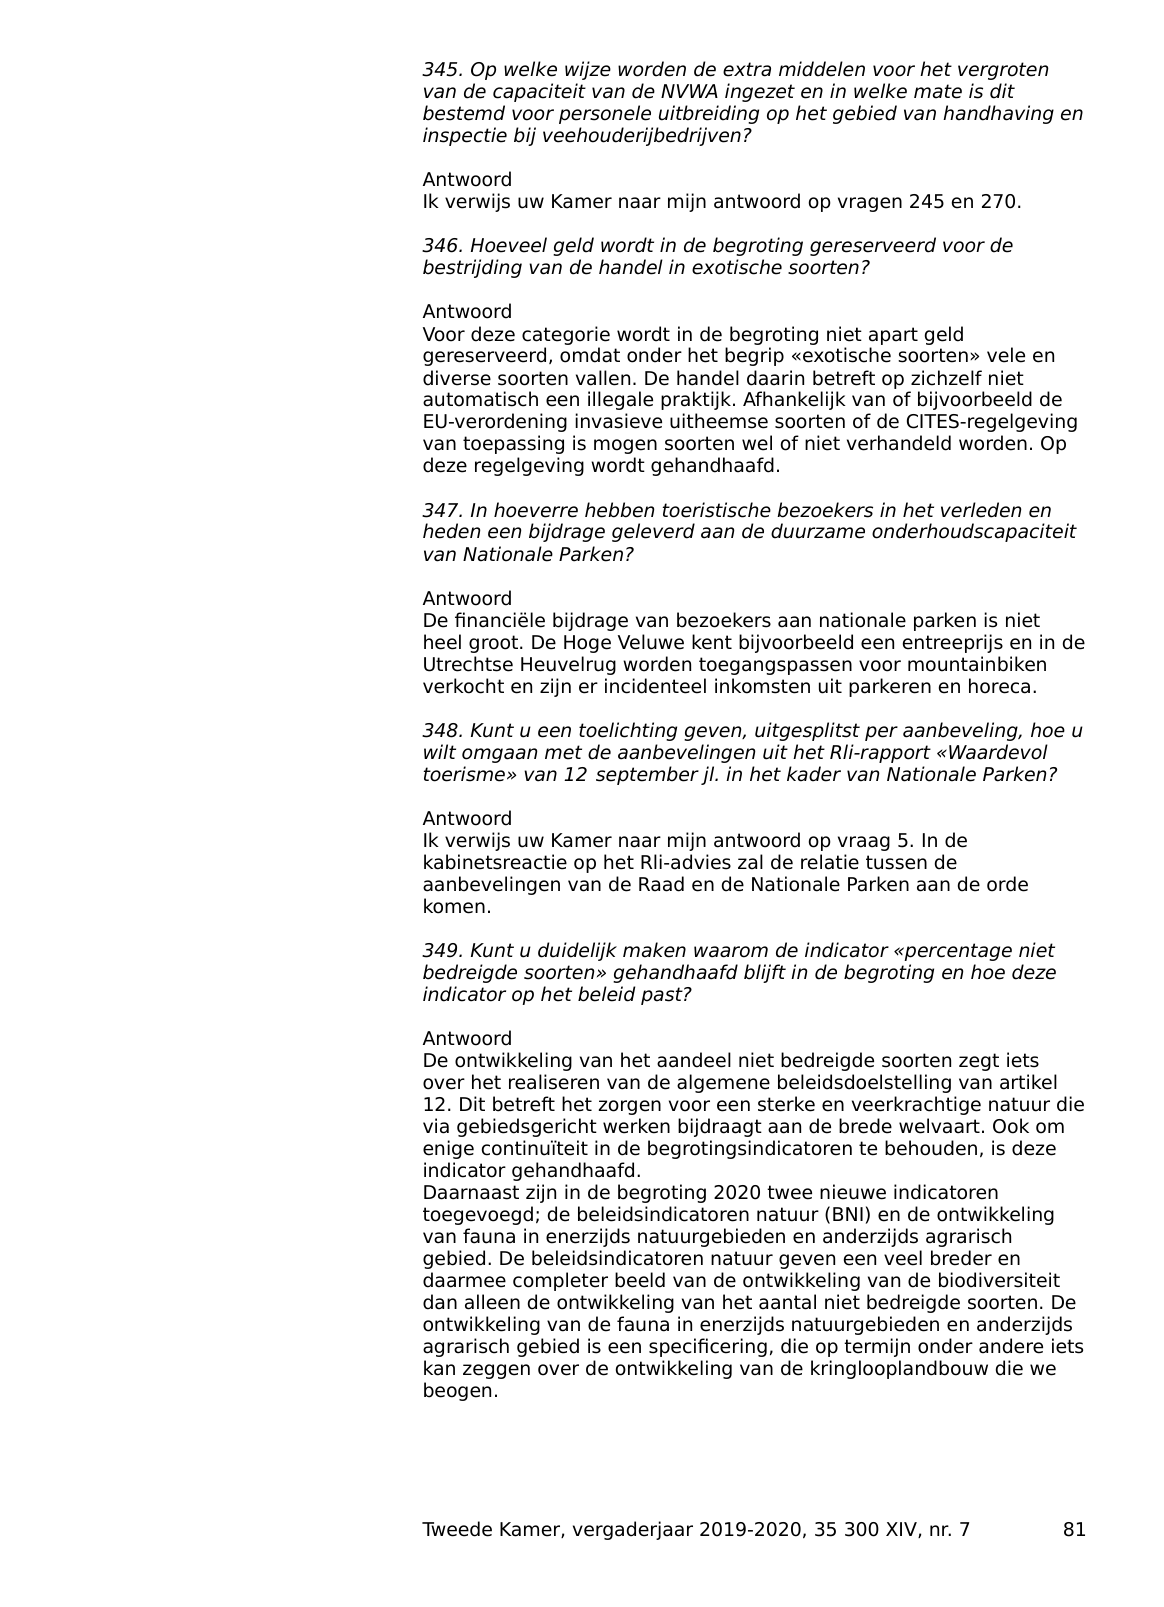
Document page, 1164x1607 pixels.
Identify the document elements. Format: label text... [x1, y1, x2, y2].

text 348. Kunt u een toelichting geven, uitgesplitst per aanbeveling, hoe u wilt omgaan met de aanbevelingen uit het Rli-rapport «Waardevol toerisme» van 12 september jl. in het kader van Nationale Parken? [422, 720, 1087, 786]
text Voor deze categorie wordt in de begroting niet apart geld gereserveerd, omdat onder het begrip «exotische soorten» vele en diverse soorten vallen. De handel daarin betreft op zichzelf niet automatisch een illegale praktijk. Afhankelijk van of bijvoorbeeld de EU-verordening invasieve uitheemse soorten of de CITES-regelgeving van toepassing is mogen soorten wel of niet verhandeld worden. Op deze regelgeving wordt gehandhaafd. [422, 323, 1087, 477]
text 345. Op welke wijze worden de extra middelen voor het vergroten van de capaciteit van de NVWA ingezet en in welke mate is dit bestemd voor personele uitbreiding op het gebied van handhaving en inspectie bij veehouderijbedrijven? [422, 59, 1087, 147]
text Antwoord [422, 169, 1087, 191]
text Daarnaast zijn in de begroting 2020 twee nieuwe indicatoren toegevoegd; de beleidsindicatoren natuur (BNI) en de ontwikkeling van fauna in enerzijds natuurgebieden en anderzijds agrarisch gebied. De beleidsindicatoren natuur geven een veel breder en daarmee completer beeld van de ontwikkeling van de biodiversiteit dan alleen de ontwikkeling van het aantal niet bedreigde soorten. De ontwikkeling van de fauna in enerzijds natuurgebieden en anderzijds agrarisch gebied is een specificering, die op termijn onder andere iets kan zeggen over de ontwikkeling van de kringlooplandbouw die we beogen. [422, 1182, 1087, 1402]
text Ik verwijs uw Kamer naar mijn antwoord op vraag 5. In de kabinetsreactie op het Rli-advies zal de relatie tussen de aanbevelingen van de Raad en de Nationale Parken aan de orde komen. [422, 830, 1087, 918]
text 346. Hoeveel geld wordt in de begroting gereserveerd voor de bestrijding van de handel in exotische soorten? [422, 235, 1087, 279]
text De financiële bijdrage van bezoekers aan nationale parken is niet heel groot. De Hoge Veluwe kent bijvoorbeeld een entreeprijs en in de Utrechtse Heuvelrug worden toegangspassen voor mountainbiken verkocht en zijn er incidenteel inkomsten uit parkeren en horeca. [422, 609, 1087, 697]
text Antwoord [422, 301, 1087, 323]
text Antwoord [422, 808, 1087, 830]
text 349. Kunt u duidelijk maken waarom de indicator «percentage niet bedreigde soorten» gehandhaafd blijft in de begroting en hoe deze indicator op het beleid past? [422, 940, 1087, 1006]
text Antwoord [422, 588, 1087, 609]
text Ik verwijs uw Kamer naar mijn antwoord op vragen 245 en 270. [422, 191, 1087, 213]
text 347. In hoeverre hebben toeristische bezoekers in het verleden en heden een bijdrage geleverd aan de duurzame onderhoudscapaciteit van Nationale Parken? [422, 499, 1087, 565]
text Antwoord [422, 1028, 1087, 1050]
text De ontwikkeling van het aandeel niet bedreigde soorten zegt iets over het realiseren van de algemene beleidsdoelstelling van artikel 12. Dit betreft het zorgen voor een sterke en veerkrachtige natuur die via gebiedsgericht werken bijdraagt aan de brede welvaart. Ook om enige continuïteit in de begrotingsindicatoren te behouden, is deze indicator gehandhaafd. [422, 1050, 1087, 1182]
